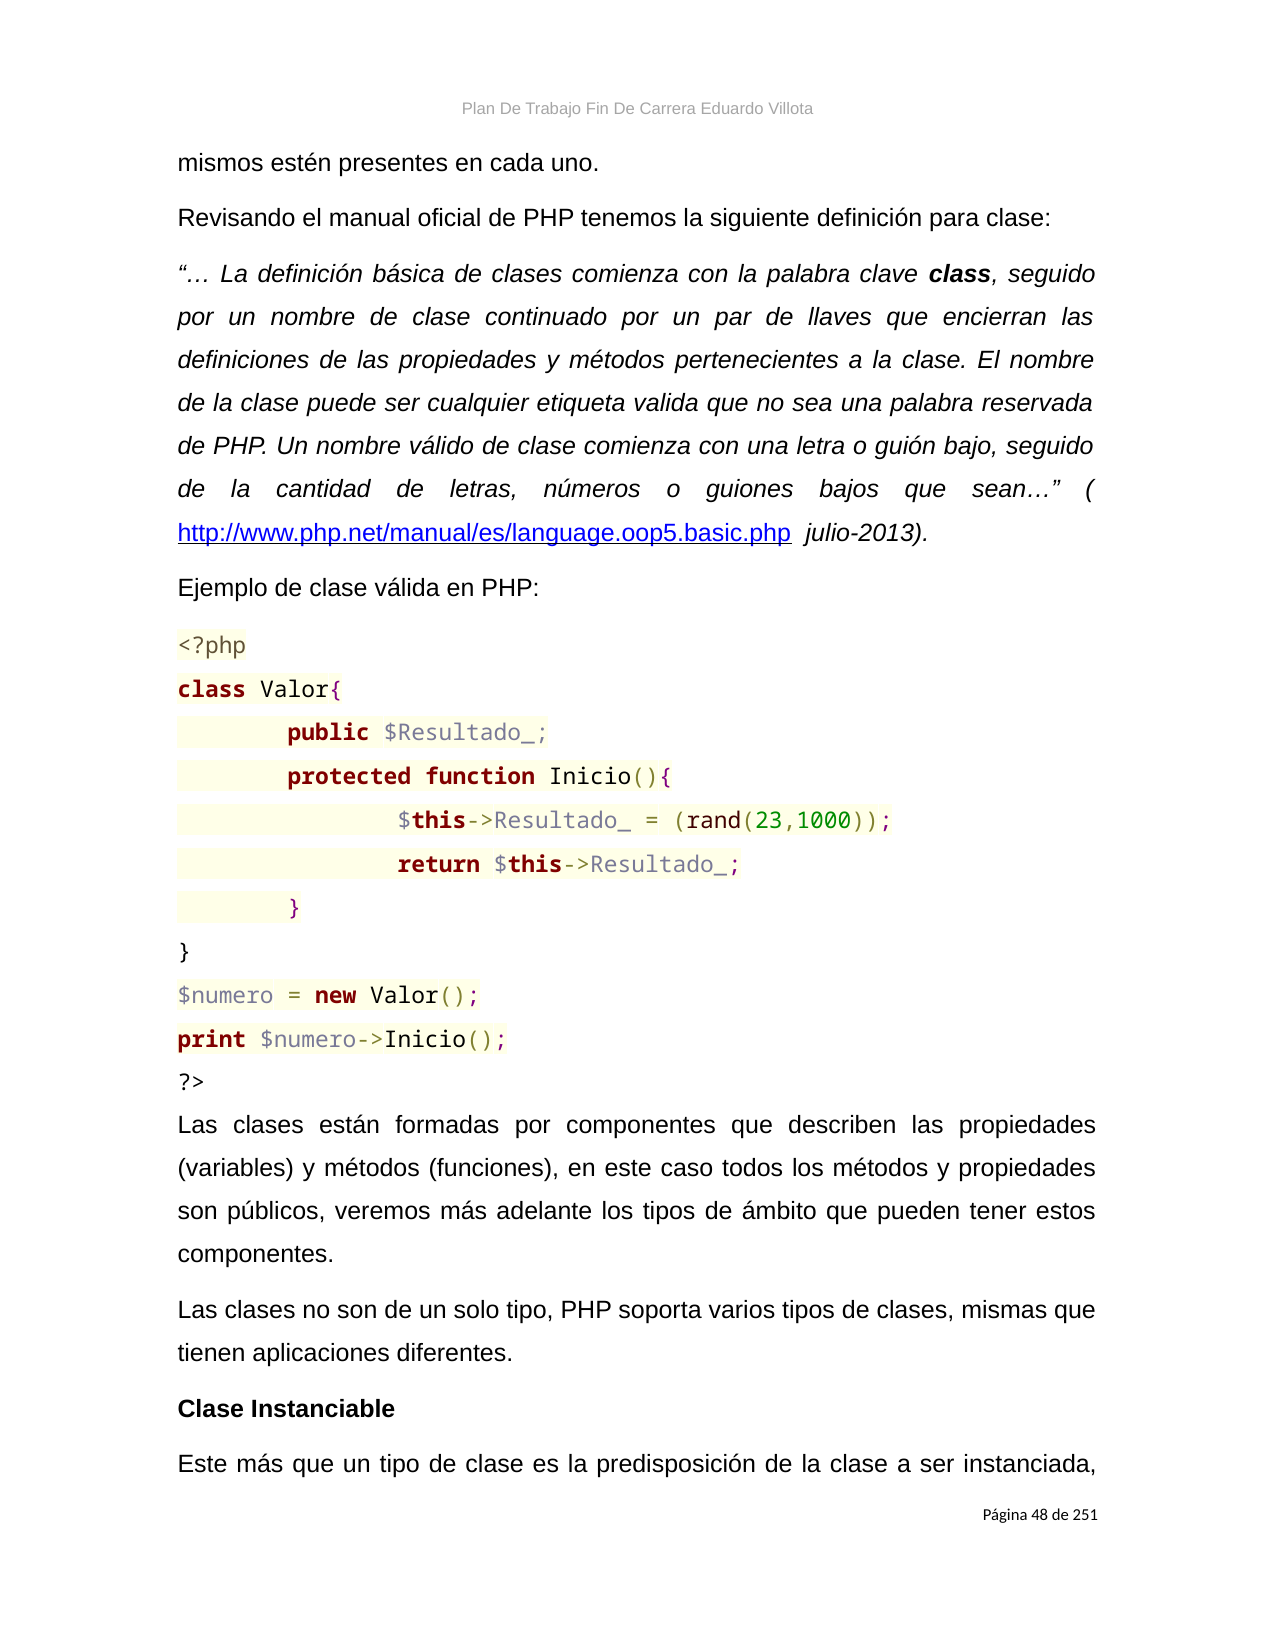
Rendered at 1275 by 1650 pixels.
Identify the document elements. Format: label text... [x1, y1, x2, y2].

text $this->Resultado_ = (rand(23,1000)); [177, 804, 1098, 835]
text public $Resultado_; [177, 716, 1098, 748]
text <?php [177, 629, 1098, 660]
text } [177, 935, 1098, 966]
text Clase Instanciable [177, 1394, 1098, 1423]
text Ejemplo de clase válida en PHP: [177, 573, 1098, 602]
text ?> [177, 1066, 1098, 1098]
text Las clases están formadas por componentes que describen las propiedades (variables) y métodos (funciones), en este caso todos los métodos y propiedades son públicos, veremos más adelante los tipos de ámbito que pueden tener estos componentes. [177, 1110, 1098, 1268]
text Las clases no son de un solo tipo, PHP soporta varios tipos de clases, mismas que tienen aplicaciones diferentes. [177, 1295, 1098, 1367]
text mismos estén presentes en cada uno. [177, 148, 1098, 176]
text “… La definición básica de clases comienza con la palabra clave class, seguido por un nombre de clase continuado por un par de llaves que encierran las definiciones de las propiedades y métodos pertenecientes a la clase. El nombre de la clase puede ser cualquier etiqueta valida que no sea una palabra reservada de PHP. Un nombre válido de clase comienza con una letra o guión bajo, seguido de la cantidad de letras, números o guiones bajos que sean…” ( http://www.php.net/manual/es/language.oop5.basic.php julio-2013). [177, 259, 1098, 546]
text class Valor{ [177, 673, 1098, 704]
text Este más que un tipo de clase es la predisposición de la clase a ser instanciada, [177, 1449, 1098, 1478]
text protected function Inicio(){ [177, 760, 1098, 791]
text print $numero->Inicio(); [177, 1023, 1098, 1054]
text } [177, 891, 1098, 923]
text Revisando el manual oficial de PHP tenemos la siguiente definición para clase: [177, 203, 1098, 232]
text $numero = new Valor(); [177, 979, 1098, 1010]
text return $this->Resultado_; [177, 848, 1098, 879]
